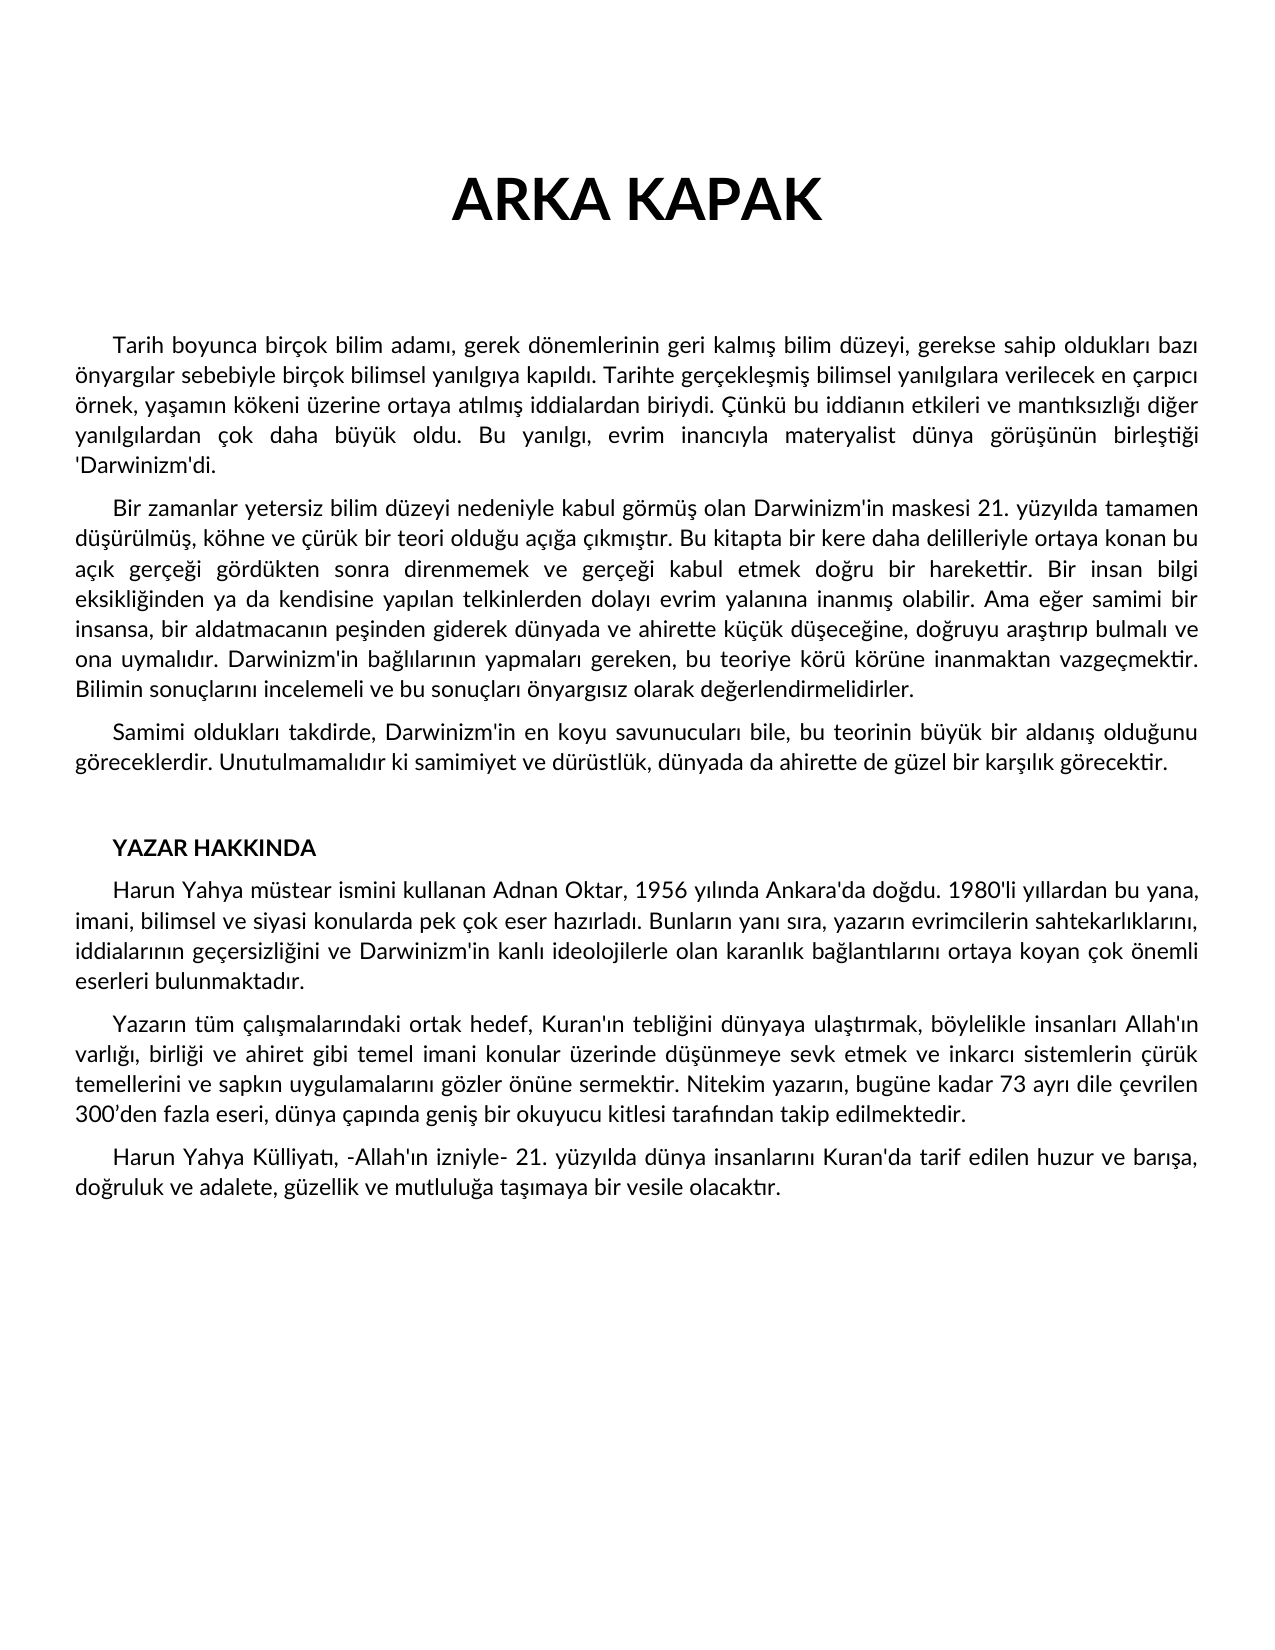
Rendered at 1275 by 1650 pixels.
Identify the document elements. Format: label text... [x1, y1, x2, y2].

text Samimi oldukları takdirde, Darwinizm'in en koyu savunucuları bile, bu teorinin büyük bir aldanış olduğunu göreceklerdir. Unutulmamalıdır ki samimiyet ve dürüstlük, dünyada da ahirette de güzel bir karşılık görecektir. [75, 718, 1200, 776]
text Harun Yahya müstear ismini kullanan Adnan Oktar, 1956 yılında Ankara'da doğdu. 1980'li yıllardan bu yana, imani, bilimsel ve siyasi konularda pek çok eser hazırladı. Bunların yanı sıra, yazarın evrimcilerin sahtekarlıklarını, iddialarının geçersizliğini ve Darwinizm'in kanlı ideolojilerle olan karanlık bağlantılarını ortaya koyan çok önemli eserleri bulunmaktadır. [75, 876, 1200, 994]
text Tarih boyunca birçok bilim adamı, gerek dönemlerinin geri kalmış bilim düzeyi, gerekse sahip oldukları bazı önyargılar sebebiyle birçok bilimsel yanılgıya kapıldı. Tarihte gerçekleşmiş bilimsel yanılgılara verilecek en çarpıcı örnek, yaşamın kökeni üzerine ortaya atılmış iddialardan biriydi. Çünkü bu iddianın etkileri ve mantıksızlığı diğer yanılgılardan çok daha büyük oldu. Bu yanılgı, evrim inancıyla materyalist dünya görüşünün birleştiği 'Darwinizm'di. [75, 330, 1200, 479]
text Yazarın tüm çalışmalarındaki ortak hedef, Kuran'ın tebliğini dünyaya ulaştırmak, böylelikle insanları Allah'ın varlığı, birliği ve ahiret gibi temel imani konular üzerinde düşünmeye sevk etmek ve inkarcı sistemlerin çürük temellerini ve sapkın uygulamalarını gözler önüne sermektir. Nitekim yazarın, bugüne kadar 73 ayrı dile çevrilen 300’den fazla eseri, dünya çapında geniş bir okuyucu kitlesi tarafından takip edilmektedir. [75, 1009, 1200, 1128]
text YAZAR HAKKINDA [75, 833, 1200, 861]
text Bir zamanlar yetersiz bilim düzeyi nedeniyle kabul görmüş olan Darwinizm'in maskesi 21. yüzyılda tamamen düşürülmüş, köhne ve çürük bir teori olduğu açığa çıkmıştır. Bu kitapta bir kere daha delilleriyle ortaya konan bu açık gerçeği gördükten sonra direnmemek ve gerçeği kabul etmek doğru bir harekettir. Bir insan bilgi eksikliğinden ya da kendisine yapılan telkinlerden dolayı evrim yalanına inanmış olabilir. Ama eğer samimi bir insansa, bir aldatmacanın peşinden giderek dünyada ve ahirette küçük düşeceğine, doğruyu araştırıp bulmalı ve ona uymalıdır. Darwinizm'in bağlılarının yapmaları gereken, bu teoriye körü körüne inanmaktan vazgeçmektir. Bilimin sonuçlarını incelemeli ve bu sonuçları önyargısız olarak değerlendirmelidirler. [75, 494, 1200, 703]
text Harun Yahya Külliyatı, -Allah'ın izniyle- 21. yüzyılda dünya insanlarını Kuran'da tarif edilen huzur ve barışa, doğruluk ve adalete, güzellik ve mutluluğa taşımaya bir vesile olacaktır. [75, 1143, 1200, 1201]
subtitle ARKA KAPAK [75, 162, 1200, 232]
